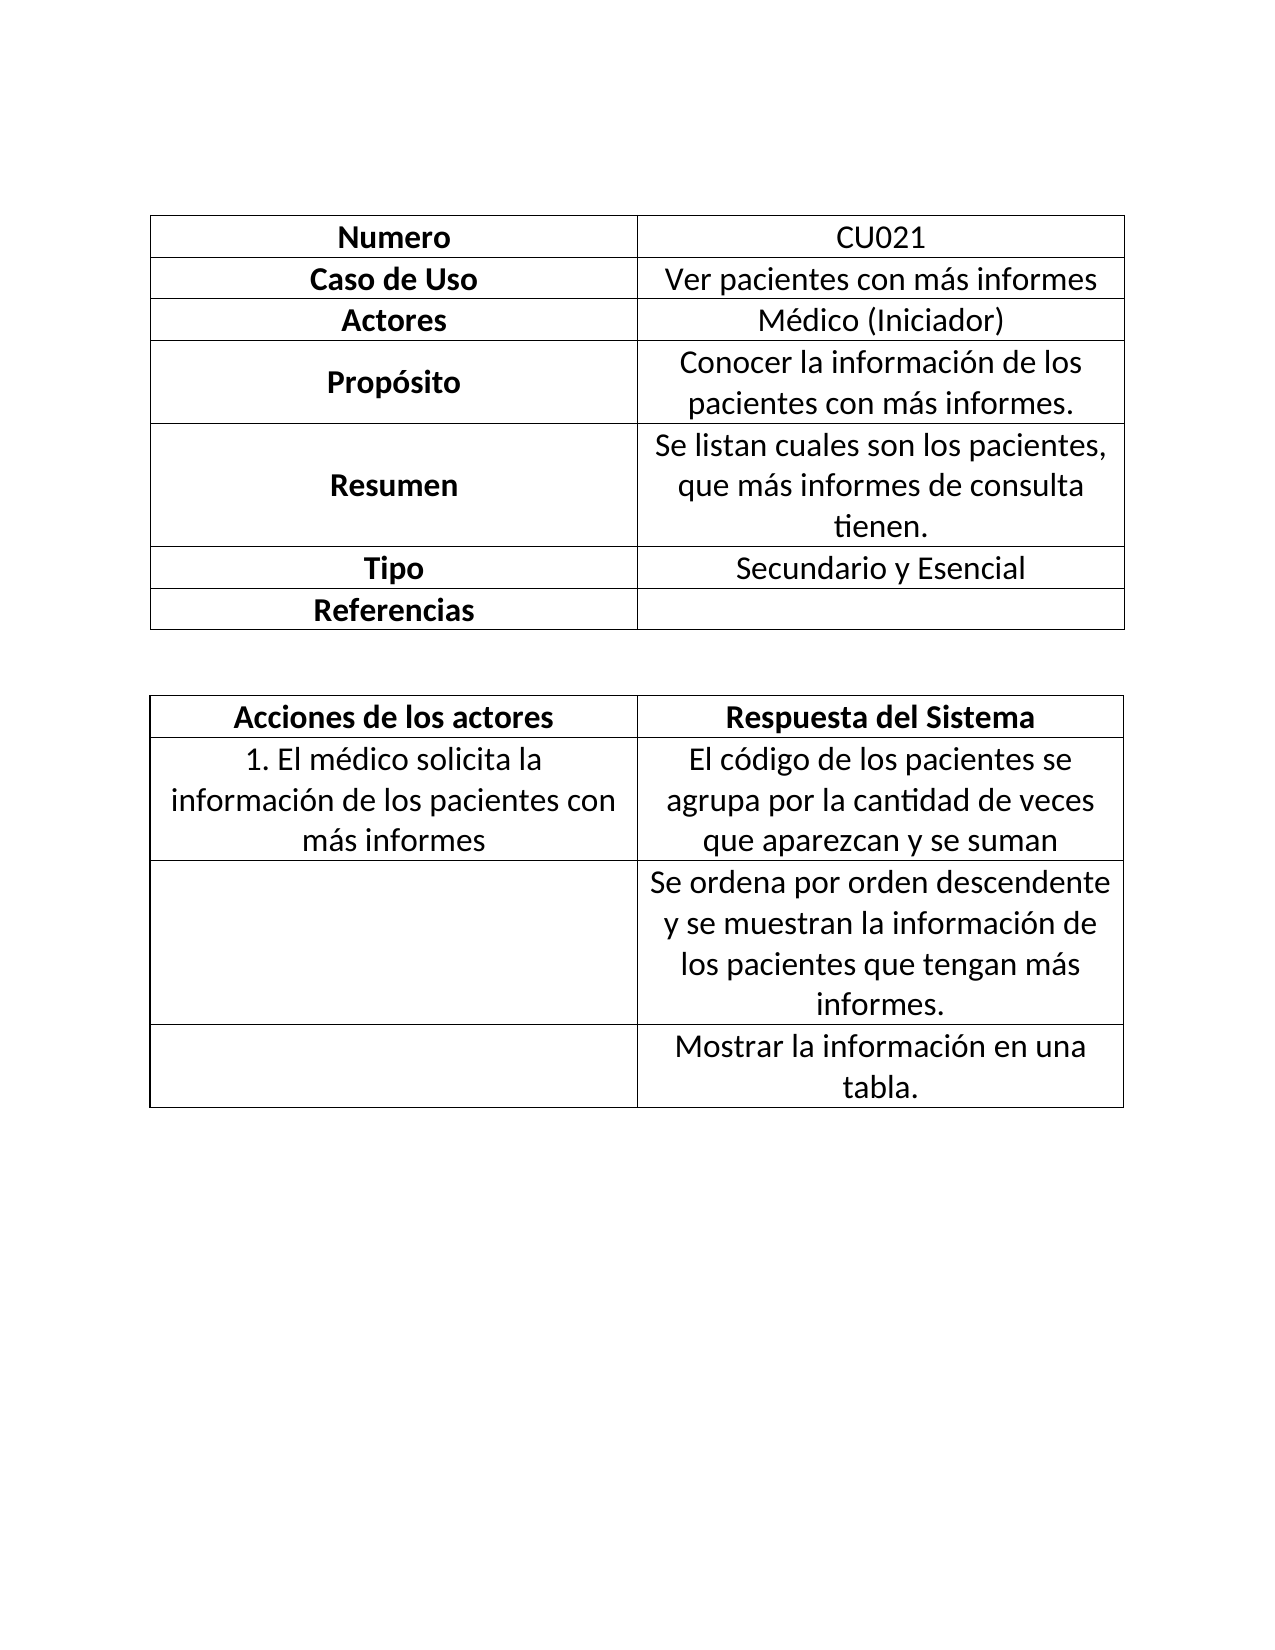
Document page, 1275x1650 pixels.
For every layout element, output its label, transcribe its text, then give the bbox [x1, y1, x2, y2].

table_cell [151, 861, 637, 1024]
table_header Acciones de los actores [151, 696, 637, 737]
table_cell Caso de Uso [151, 258, 637, 298]
table_cell Ver pacientes con más informes [638, 258, 1124, 298]
table_cell El código de los pacientes se agrupa por la cantidad de veces que aparezcan y se suman [638, 738, 1123, 860]
table_cell Secundario y Esencial [638, 547, 1124, 588]
table_header Respuesta del Sistema [638, 696, 1123, 737]
table_cell Se ordena por orden descendente y se muestran la información de los pacientes que tengan más informes. [638, 861, 1123, 1024]
table_cell 1. El médico solicita la información de los pacientes con más informes [151, 738, 637, 860]
table_cell Resumen [151, 424, 637, 546]
table_header Numero [151, 216, 637, 257]
table_header CU021 [638, 216, 1124, 257]
table_cell Actores [151, 299, 637, 340]
table_cell Referencias [151, 589, 637, 629]
table_cell Se listan cuales son los pacientes, que más informes de consulta tienen. [638, 424, 1124, 546]
table_cell [151, 1025, 637, 1107]
table_cell Mostrar la información en una tabla. [638, 1025, 1123, 1107]
table_cell [638, 589, 1124, 629]
table_cell Propósito [151, 341, 637, 423]
table_cell Médico (Iniciador) [638, 299, 1124, 340]
table_cell Tipo [151, 547, 637, 588]
table_cell Conocer la información de los pacientes con más informes. [638, 341, 1124, 423]
